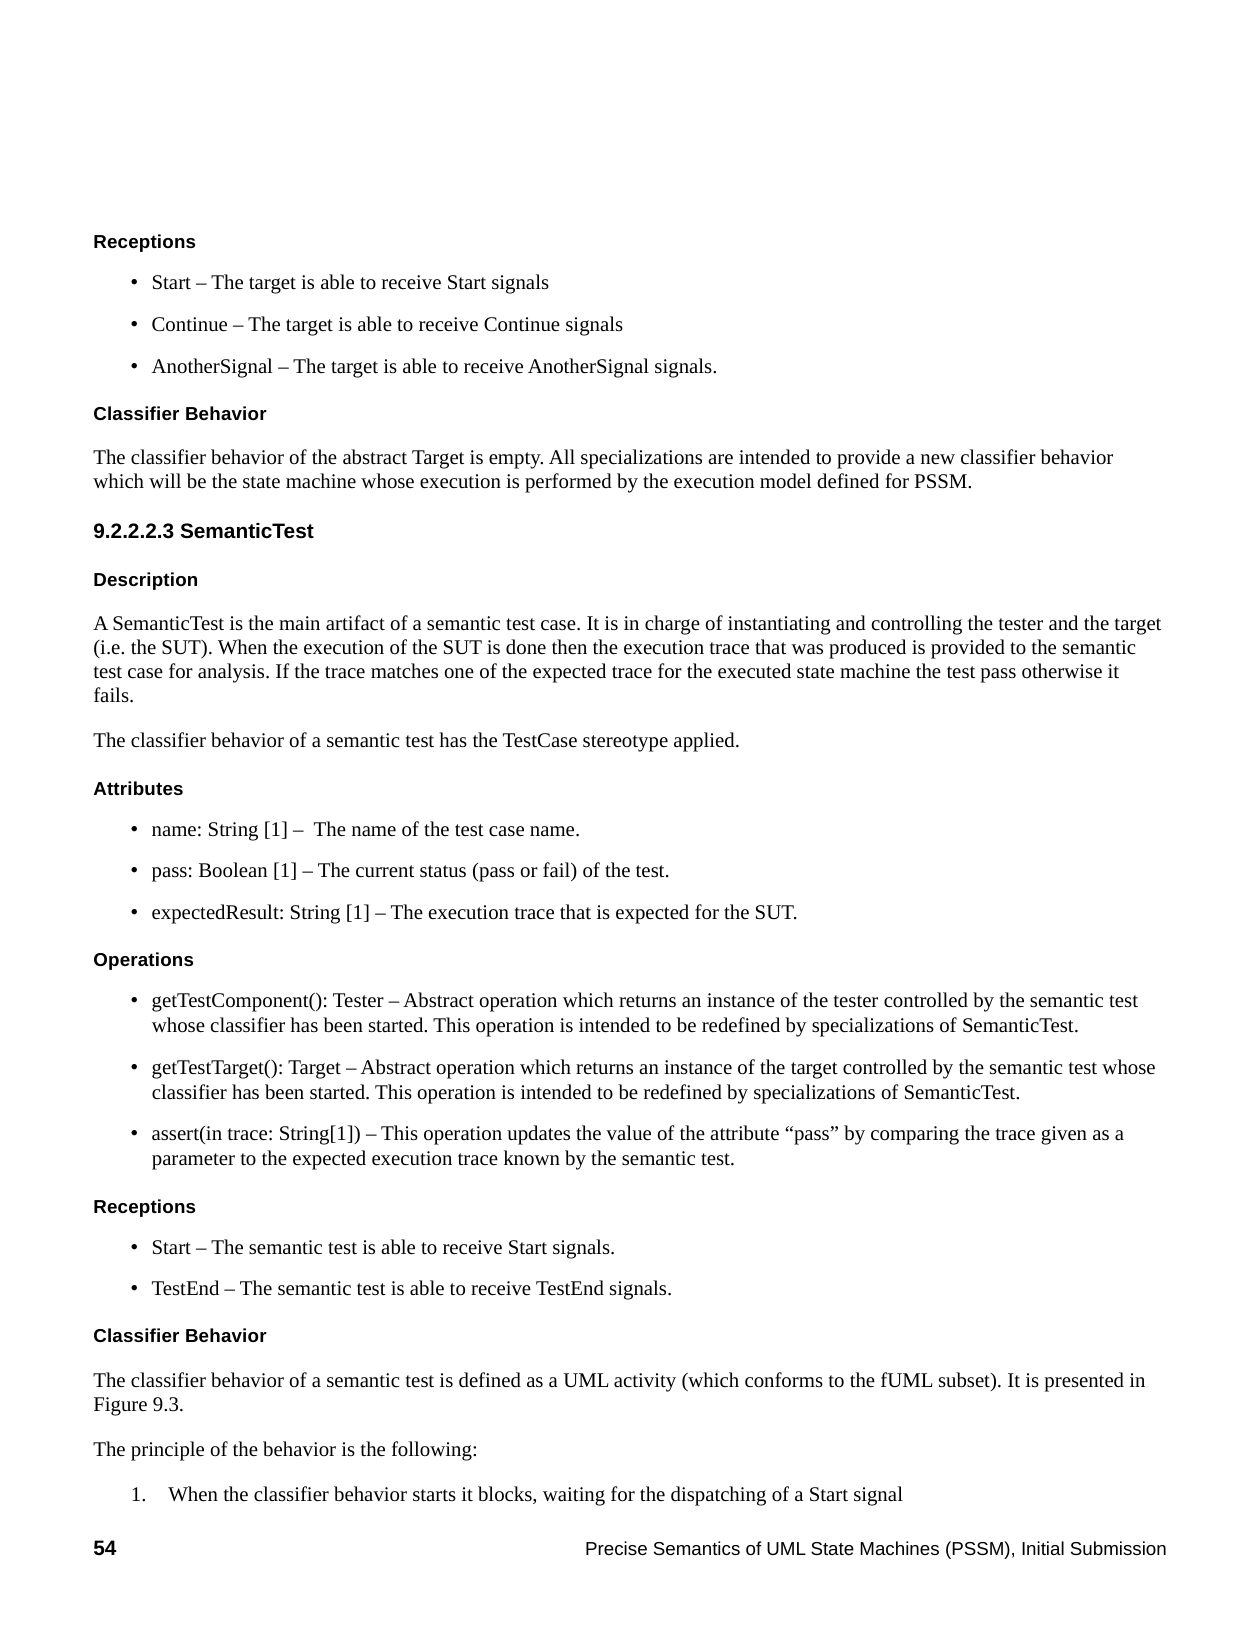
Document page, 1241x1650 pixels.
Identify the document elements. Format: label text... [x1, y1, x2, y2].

list TestEnd – The semantic test is able to receive TestEnd signals. [131, 1275, 1164, 1300]
text The principle of the behavior is the following: [93, 1437, 1164, 1461]
text The classifier behavior of the abstract Target is empty. All specializations are intended to provide a new classifier behavior which will be the state machine whose execution is performed by the execution model defined for PSSM. [93, 445, 1164, 493]
list assert(in trace: String[1]) – This operation updates the value of the attribute “pass” by comparing the trace given as a parameter to the expected execution trace known by the semantic test. [131, 1120, 1164, 1170]
subtitle Operations [93, 949, 1164, 970]
list Start – The target is able to receive Start signals [131, 269, 1164, 294]
subtitle Receptions [93, 231, 1164, 253]
list name: String [1] – The name of the test case name. [131, 816, 1164, 841]
list When the classifier behavior starts it blocks, waiting for the dispatching of a Start signal [131, 1482, 1164, 1506]
list getTestComponent(): Tester – Abstract operation which returns an instance of the tester controlled by the semantic test whose classifier has been started. This operation is intended to be redefined by specializations of SemanticTest. [131, 987, 1164, 1037]
list Start – The semantic test is able to receive Start signals. [131, 1234, 1164, 1259]
subtitle Classifier Behavior [93, 1325, 1164, 1347]
list expectedResult: String [1] – The execution trace that is expected for the SUT. [131, 899, 1164, 924]
subtitle SemanticTest [93, 518, 1164, 543]
text A SemanticTest is the main artifact of a semantic test case. It is in charge of instantiating and controlling the tester and the target (i.e. the SUT). When the execution of the SUT is done then the execution trace that was produced is provided to the semantic test case for analysis. If the trace matches one of the expected trace for the executed state machine the test pass otherwise it fails. [93, 611, 1164, 707]
list AnotherSignal – The target is able to receive AnotherSignal signals. [131, 353, 1164, 378]
subtitle Description [93, 568, 1164, 590]
list pass: Boolean [1] – The current status (pass or fail) of the test. [131, 857, 1164, 882]
text The classifier behavior of a semantic test has the TestCase stereotype applied. [93, 728, 1164, 752]
subtitle Receptions [93, 1195, 1164, 1217]
list getTestTarget(): Target – Abstract operation which returns an instance of the target controlled by the semantic test whose classifier has been started. This operation is intended to be redefined by specializations of SemanticTest. [131, 1054, 1164, 1104]
text The classifier behavior of a semantic test is defined as a UML activity (which conforms to the fUML subset). It is presented in Figure 9.3. [93, 1368, 1164, 1416]
list Continue – The target is able to receive Continue signals [131, 311, 1164, 336]
subtitle Attributes [93, 777, 1164, 799]
subtitle Classifier Behavior [93, 403, 1164, 424]
